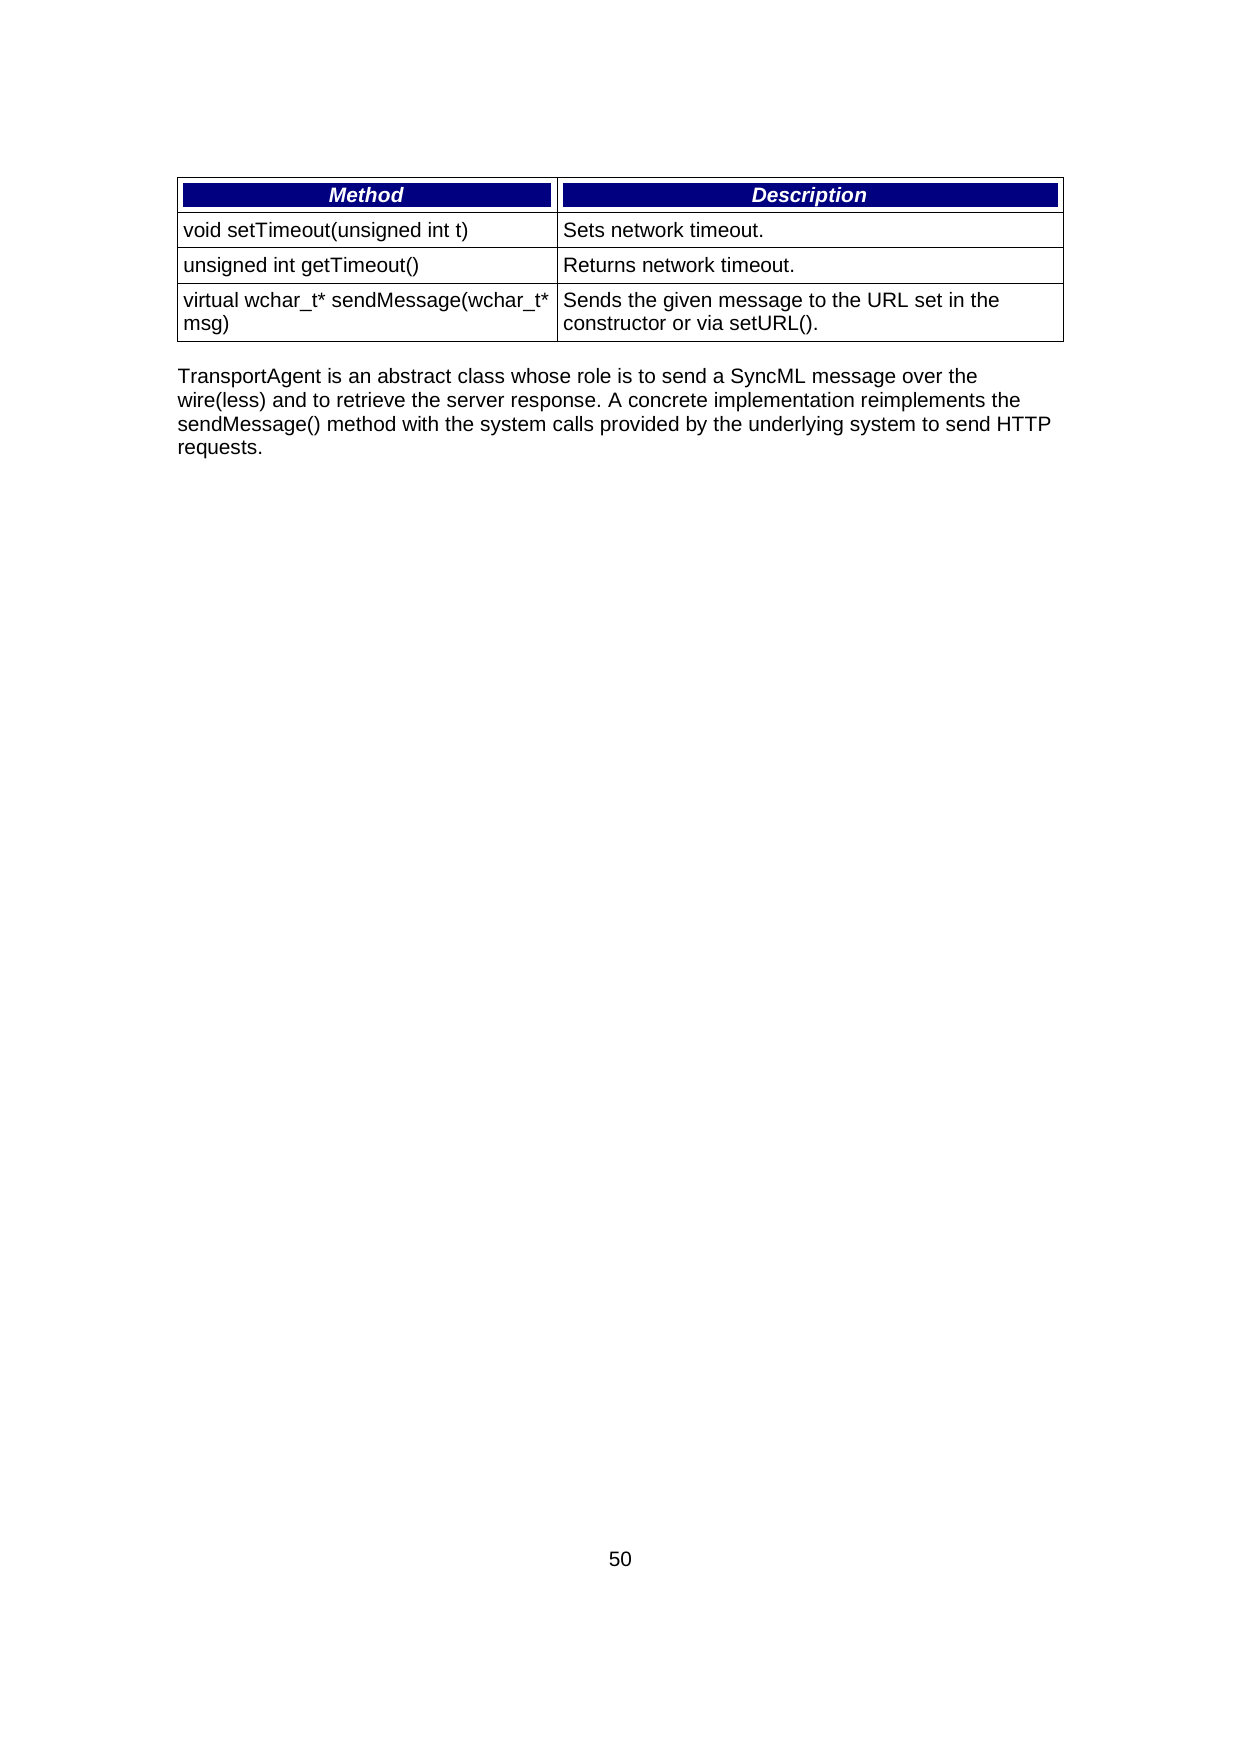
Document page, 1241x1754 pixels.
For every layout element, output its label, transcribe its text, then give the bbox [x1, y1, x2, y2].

table_cell Sends the given message to the URL set in the constructor or via setURL(). [558, 284, 1063, 341]
table_cell unsigned int getTimeout() [178, 248, 557, 283]
table_cell Sets network timeout. [558, 213, 1063, 247]
table_header Method [178, 178, 557, 212]
text TransportAgent is an abstract class whose role is to send a SyncML message over the wire(less) and to retrieve the server response. A concrete implementation reimplements the sendMessage() method with the system calls provided by the underlying system to send HTTP requests. [177, 365, 1063, 459]
table_cell void setTimeout(unsigned int t) [178, 213, 557, 247]
table_header Description [558, 178, 1063, 212]
table_cell virtual wchar_t* sendMessage(wchar_t* msg) [178, 284, 557, 341]
table_cell Returns network timeout. [558, 248, 1063, 283]
